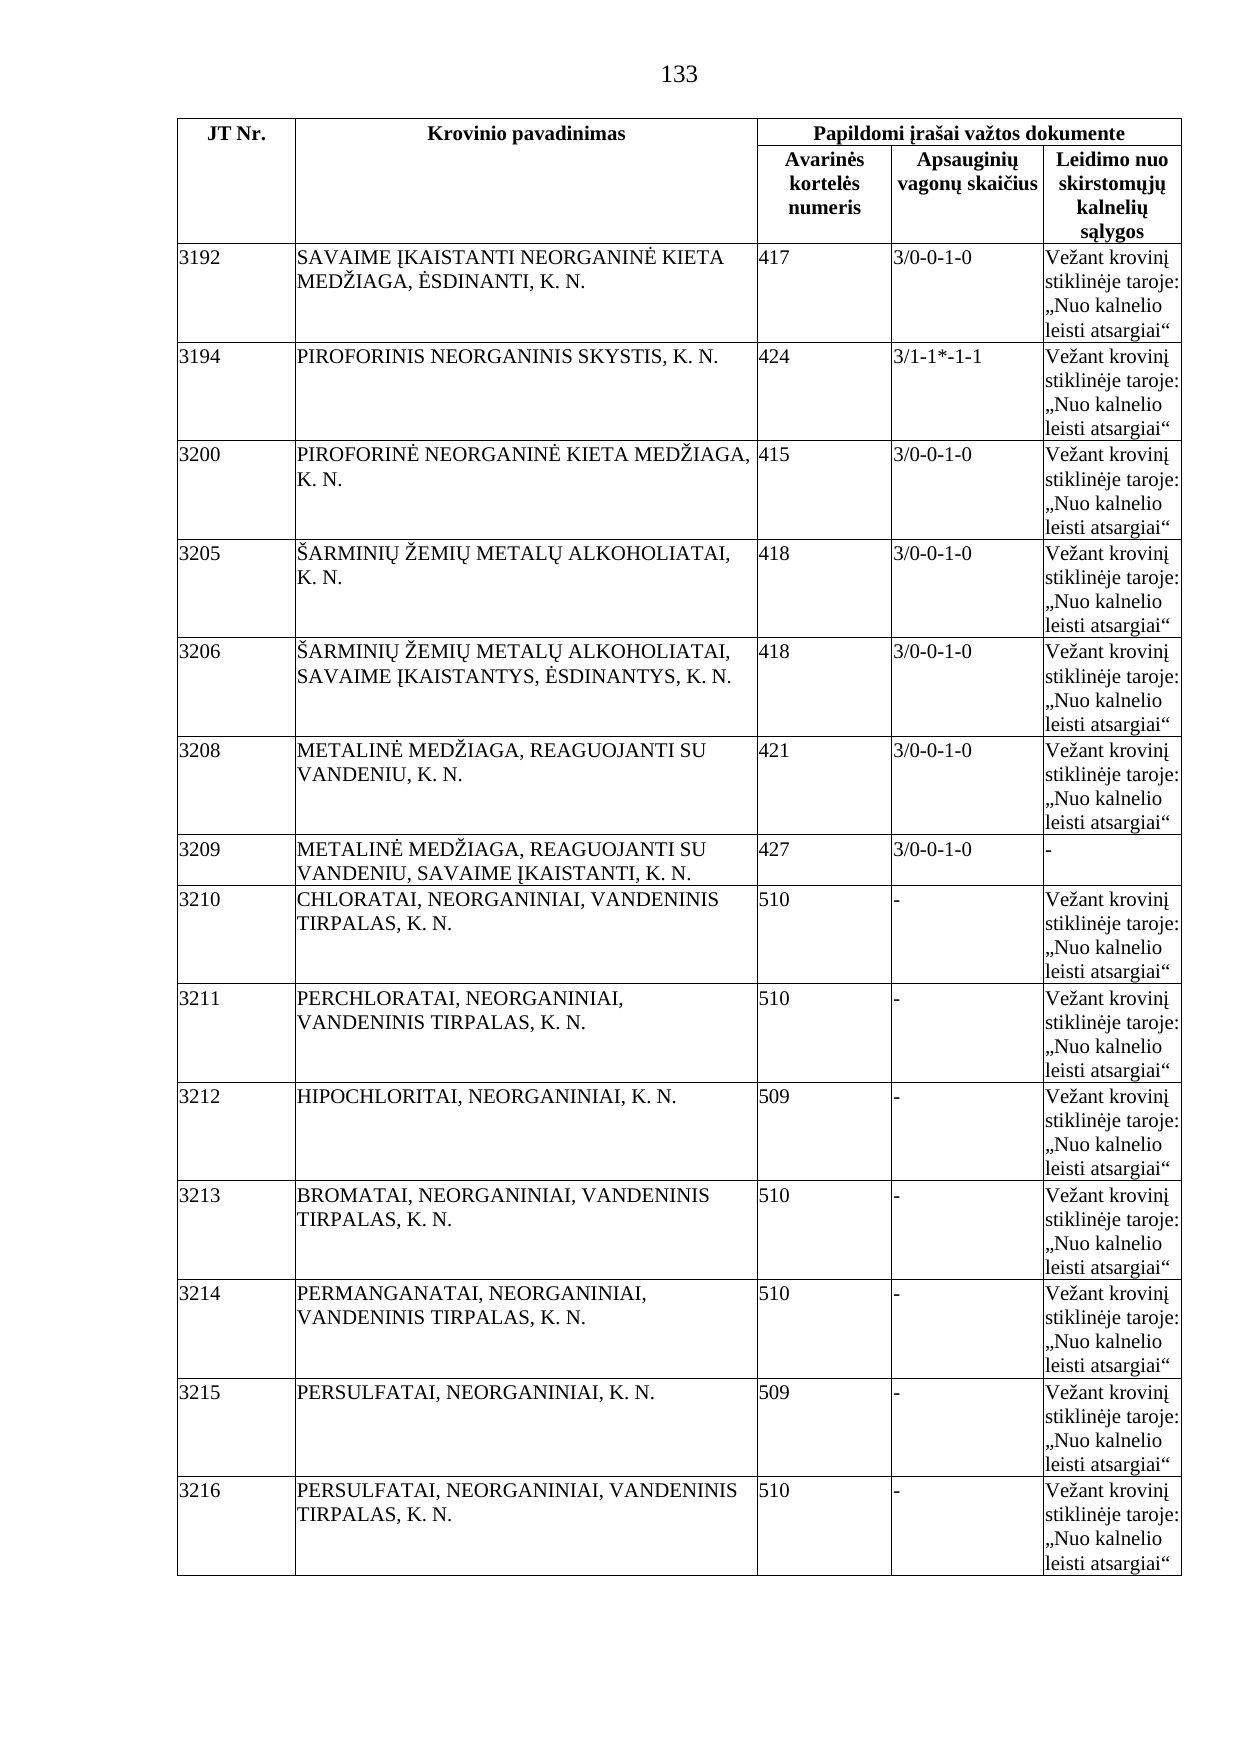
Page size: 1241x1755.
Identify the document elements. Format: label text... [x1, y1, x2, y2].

table_cell Vežant krovinį stiklinėje taroje: „Nuo kalnelio leisti atsargiai“ [1044, 737, 1181, 834]
table_cell METALINĖ MEDŽIAGA, REAGUOJANTI SU VANDENIU, SAVAIME ĮKAISTANTI, K. N. [296, 835, 757, 885]
table_cell 3210 [178, 886, 295, 983]
table_cell CHLORATAI, NEORGANINIAI, VANDENINIS TIRPALAS, K. N. [296, 886, 757, 983]
table_cell Vežant krovinį stiklinėje taroje: „Nuo kalnelio leisti atsargiai“ [1044, 1083, 1181, 1180]
table_cell 510 [758, 984, 891, 1082]
table_cell 3216 [178, 1477, 295, 1574]
table_cell Vežant krovinį stiklinėje taroje: „Nuo kalnelio leisti atsargiai“ [1044, 1181, 1181, 1279]
table_cell 3211 [178, 984, 295, 1082]
table_cell 3/0-0-1-0 [892, 835, 1043, 885]
table_header Papildomi įrašai važtos dokumente [758, 119, 1181, 144]
table_cell PERCHLORATAI, NEORGANINIAI, VANDENINIS TIRPALAS, K. N. [296, 984, 757, 1082]
table_cell - [1044, 835, 1181, 885]
table_cell Vežant krovinį stiklinėje taroje: „Nuo kalnelio leisti atsargiai“ [1044, 1477, 1181, 1574]
table_cell - [892, 984, 1043, 1082]
table_cell 509 [758, 1379, 891, 1476]
table_cell 427 [758, 835, 891, 885]
table_cell 3214 [178, 1280, 295, 1377]
table_cell PERSULFATAI, NEORGANINIAI, VANDENINIS TIRPALAS, K. N. [296, 1477, 757, 1574]
table_cell Vežant krovinį stiklinėje taroje: „Nuo kalnelio leisti atsargiai“ [1044, 343, 1181, 440]
table_cell Vežant krovinį stiklinėje taroje: „Nuo kalnelio leisti atsargiai“ [1044, 886, 1181, 983]
table_cell 3/0-0-1-0 [892, 737, 1043, 834]
table_cell ŠARMINIŲ ŽEMIŲ METALŲ ALKOHOLIATAI, K. N. [296, 540, 757, 637]
table_cell 415 [758, 441, 891, 539]
table_cell 3200 [178, 441, 295, 539]
table_cell - [892, 1379, 1043, 1476]
table_cell 3/1-1*-1-1 [892, 343, 1043, 440]
table_header Krovinio pavadinimas [296, 119, 757, 243]
table_cell Avarinės kortelės numeris [758, 146, 891, 243]
table_header JT Nr. [178, 119, 295, 243]
table_cell 3/0-0-1-0 [892, 638, 1043, 736]
table_cell HIPOCHLORITAI, NEORGANINIAI, K. N. [296, 1083, 757, 1180]
table_cell 510 [758, 1280, 891, 1377]
table_cell 3209 [178, 835, 295, 885]
table_cell - [892, 886, 1043, 983]
table_cell Apsauginių vagonų skaičius [892, 146, 1043, 243]
table_cell Vežant krovinį stiklinėje taroje: „Nuo kalnelio leisti atsargiai“ [1044, 540, 1181, 637]
table_cell PERSULFATAI, NEORGANINIAI, K. N. [296, 1379, 757, 1476]
table_cell BROMATAI, NEORGANINIAI, VANDENINIS TIRPALAS, K. N. [296, 1181, 757, 1279]
table_cell - [892, 1477, 1043, 1574]
table_cell PERMANGANATAI, NEORGANINIAI, VANDENINIS TIRPALAS, K. N. [296, 1280, 757, 1377]
table_cell Vežant krovinį stiklinėje taroje: „Nuo kalnelio leisti atsargiai“ [1044, 441, 1181, 539]
table_cell 3215 [178, 1379, 295, 1476]
table_cell 510 [758, 1181, 891, 1279]
table_cell 510 [758, 1477, 891, 1574]
table_cell 3212 [178, 1083, 295, 1180]
table_cell 3206 [178, 638, 295, 736]
table_cell Vežant krovinį stiklinėje taroje: „Nuo kalnelio leisti atsargiai“ [1044, 984, 1181, 1082]
table_cell - [892, 1181, 1043, 1279]
table_cell Vežant krovinį stiklinėje taroje: „Nuo kalnelio leisti atsargiai“ [1044, 638, 1181, 736]
table_cell 3192 [178, 244, 295, 342]
table_cell PIROFORINĖ NEORGANINĖ KIETA MEDŽIAGA, K. N. [296, 441, 757, 539]
table_cell 418 [758, 638, 891, 736]
table_cell 3/0-0-1-0 [892, 244, 1043, 342]
table_cell METALINĖ MEDŽIAGA, REAGUOJANTI SU VANDENIU, K. N. [296, 737, 757, 834]
table_cell - [892, 1083, 1043, 1180]
table_cell Vežant krovinį stiklinėje taroje: „Nuo kalnelio leisti atsargiai“ [1044, 1379, 1181, 1476]
table_cell 417 [758, 244, 891, 342]
table_cell 510 [758, 886, 891, 983]
table_cell 3205 [178, 540, 295, 637]
table_cell 421 [758, 737, 891, 834]
table_cell Vežant krovinį stiklinėje taroje: „Nuo kalnelio leisti atsargiai“ [1044, 244, 1181, 342]
table_cell 3213 [178, 1181, 295, 1279]
table_cell 424 [758, 343, 891, 440]
table_cell SAVAIME ĮKAISTANTI NEORGANINĖ KIETA MEDŽIAGA, ĖSDINANTI, K. N. [296, 244, 757, 342]
table_cell Vežant krovinį stiklinėje taroje: „Nuo kalnelio leisti atsargiai“ [1044, 1280, 1181, 1377]
table_cell 3/0-0-1-0 [892, 441, 1043, 539]
table_cell 3194 [178, 343, 295, 440]
table_cell 3208 [178, 737, 295, 834]
table_cell Leidimo nuo skirstomųjų kalnelių sąlygos [1044, 146, 1181, 243]
table_cell PIROFORINIS NEORGANINIS SKYSTIS, K. N. [296, 343, 757, 440]
table_cell 509 [758, 1083, 891, 1180]
table_cell 3/0-0-1-0 [892, 540, 1043, 637]
table_cell ŠARMINIŲ ŽEMIŲ METALŲ ALKOHOLIATAI, SAVAIME ĮKAISTANTYS, ĖSDINANTYS, K. N. [296, 638, 757, 736]
table_cell 418 [758, 540, 891, 637]
table_cell - [892, 1280, 1043, 1377]
